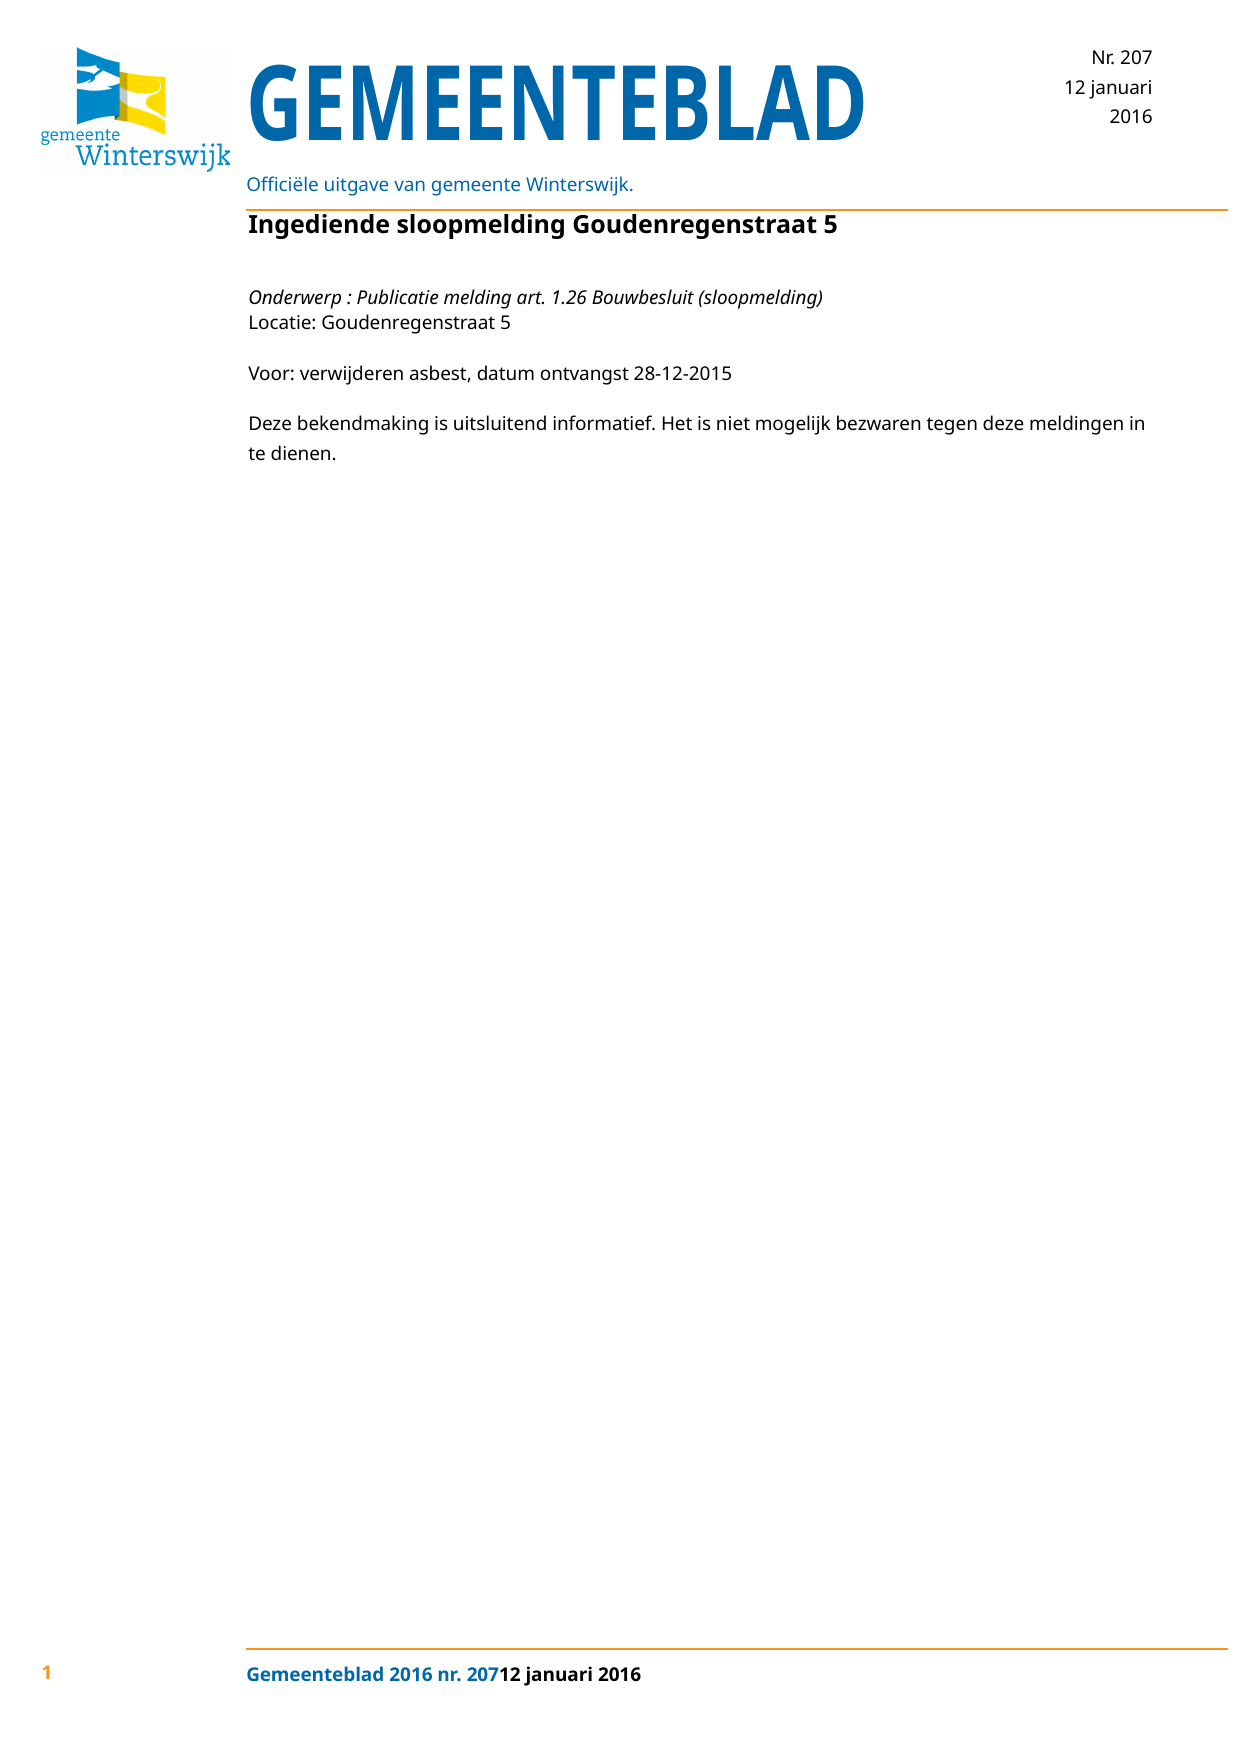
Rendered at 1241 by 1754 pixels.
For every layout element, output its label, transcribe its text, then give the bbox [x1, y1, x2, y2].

text Locatie: Goudenregenstraat 5 [248, 309, 1152, 335]
picture [225, 153, 231, 162]
text Deze bekendmaking is uitsluitend informatief. Het is niet mogelijk bezwaren tegen deze meldingen in te dienen. [248, 410, 1152, 466]
picture [41, 47, 231, 172]
text Voor: verwijderen asbest, datum ontvangst 28-12-2015 [248, 360, 1152, 386]
text Onderwerp : Publicatie melding art. 1.26 Bouwbesluit (sloopmelding) [248, 284, 1152, 309]
text Ingediende sloopmelding Goudenregenstraat 5 [248, 211, 1152, 241]
